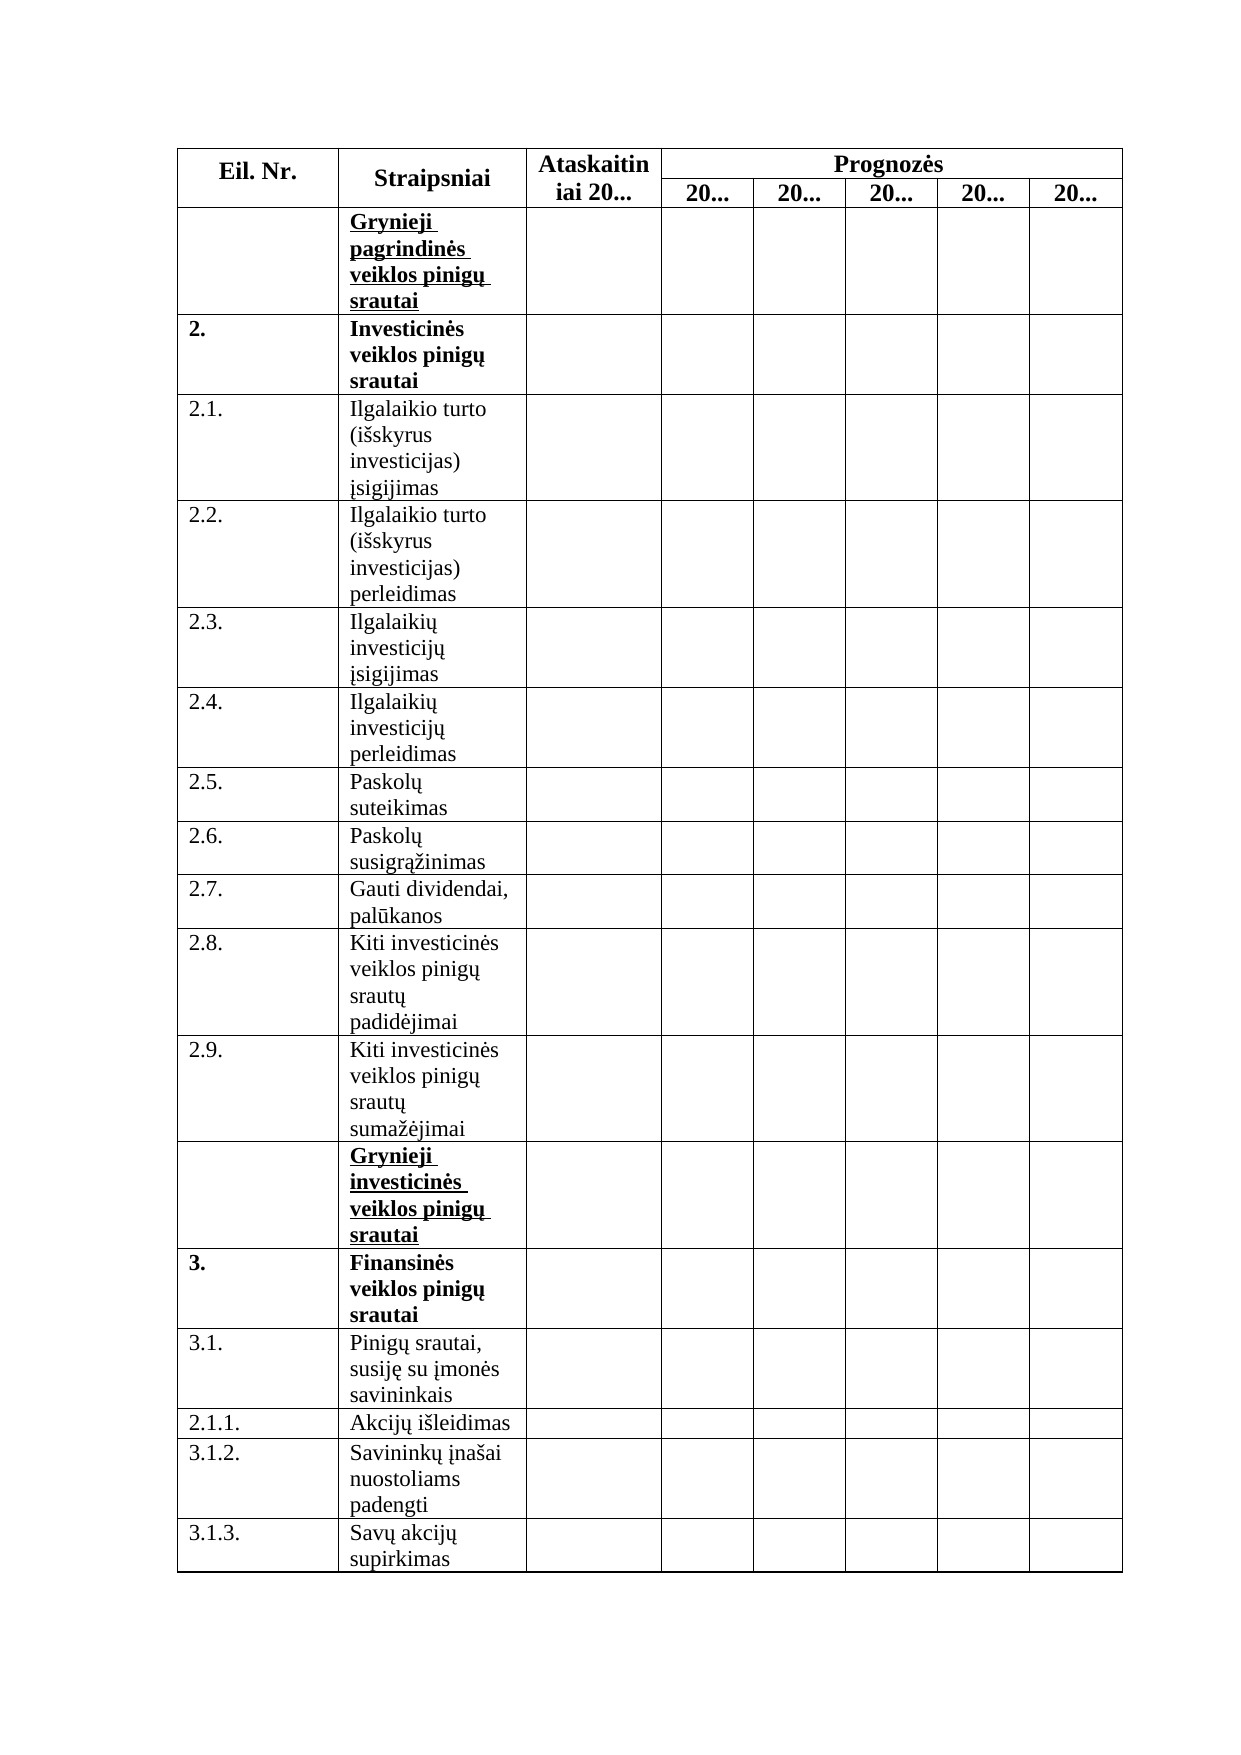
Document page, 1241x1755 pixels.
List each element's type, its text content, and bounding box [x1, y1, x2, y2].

table_cell [662, 1329, 753, 1408]
table_cell 2.2. [178, 501, 338, 607]
table_cell [1030, 1142, 1122, 1247]
table_cell [938, 1249, 1029, 1328]
table_cell 3. [178, 1249, 338, 1328]
table_cell 3.1.2. [178, 1439, 338, 1518]
table_cell [754, 875, 845, 928]
table_cell [754, 688, 845, 767]
table_cell 2. [178, 315, 338, 394]
table_cell [754, 1439, 845, 1518]
table_cell [754, 1519, 845, 1571]
table_cell Ilgalaikio turto (išskyrus investicijas) perleidimas [339, 501, 526, 607]
table_header Ataskaitiniai 20... metai [527, 149, 661, 207]
table_cell [662, 1409, 753, 1437]
table_cell [938, 768, 1029, 821]
table_cell [178, 208, 338, 314]
table_cell [846, 875, 937, 928]
table_cell [1030, 1409, 1122, 1437]
table_cell [754, 1142, 845, 1247]
table_cell [846, 1329, 937, 1408]
table_cell 3.1.3. [178, 1519, 338, 1571]
table_cell Grynieji pagrindinės veiklos pinigų srautai [339, 208, 526, 314]
table_cell 20... [846, 179, 937, 207]
table_cell [527, 1142, 661, 1247]
table_cell Pinigų srautai, susiję su įmonės savininkais [339, 1329, 526, 1408]
table_cell [846, 1142, 937, 1247]
table_cell 2.3. [178, 608, 338, 687]
table_cell [846, 1036, 937, 1141]
table_cell 2.1. [178, 395, 338, 500]
table_cell [1030, 501, 1122, 607]
table_cell [938, 822, 1029, 874]
table_cell [938, 688, 1029, 767]
table_cell Ilgalaikių investicijų įsigijimas [339, 608, 526, 687]
table_cell [662, 395, 753, 500]
table_cell [527, 608, 661, 687]
table_cell 2.8. [178, 929, 338, 1034]
table_cell [1030, 395, 1122, 500]
table_cell [527, 822, 661, 874]
table_cell [527, 1519, 661, 1571]
table_cell [1030, 208, 1122, 314]
table_cell [846, 688, 937, 767]
table_cell [938, 875, 1029, 928]
table_cell Kiti investicinės veiklos pinigų srautų padidėjimai [339, 929, 526, 1034]
table_cell [754, 822, 845, 874]
table_cell [846, 395, 937, 500]
table_cell [846, 822, 937, 874]
table_cell Ilgalaikių investicijų perleidimas [339, 688, 526, 767]
table_cell [1030, 608, 1122, 687]
table_cell 20... [754, 179, 845, 207]
table_cell [527, 1249, 661, 1328]
table_cell Savininkų įnašai nuostoliams padengti [339, 1439, 526, 1518]
table_cell [846, 1519, 937, 1571]
table_cell Investicinės veiklos pinigų srautai [339, 315, 526, 394]
table_cell [527, 315, 661, 394]
table_cell 20... [938, 179, 1029, 207]
table_cell [754, 1329, 845, 1408]
table_cell [1030, 929, 1122, 1034]
table_cell [1030, 1329, 1122, 1408]
table_cell [1030, 1036, 1122, 1141]
table_cell [938, 1329, 1029, 1408]
table_cell [662, 929, 753, 1034]
table_cell [846, 315, 937, 394]
table_cell [662, 1249, 753, 1328]
table_cell [662, 1036, 753, 1141]
table_cell [1030, 822, 1122, 874]
table_cell Kiti investicinės veiklos pinigų srautų sumažėjimai [339, 1036, 526, 1141]
table_cell [754, 1249, 845, 1328]
table_cell [754, 208, 845, 314]
table_cell [1030, 768, 1122, 821]
table_cell [527, 1439, 661, 1518]
table_cell [662, 501, 753, 607]
table_cell [527, 875, 661, 928]
table_cell [754, 395, 845, 500]
table_cell [846, 608, 937, 687]
table_cell [938, 315, 1029, 394]
table_cell Gauti dividendai, palūkanos [339, 875, 526, 928]
table_cell [846, 1409, 937, 1437]
table_cell [846, 1439, 937, 1518]
table_cell [178, 1142, 338, 1247]
table_cell [1030, 1249, 1122, 1328]
table_cell [754, 1409, 845, 1437]
table_cell 2.6. [178, 822, 338, 874]
table_cell 2.1.1. [178, 1409, 338, 1437]
table_cell [938, 1519, 1029, 1571]
table_cell Paskolų susigrąžinimas [339, 822, 526, 874]
table_cell [754, 929, 845, 1034]
table_cell [938, 1142, 1029, 1247]
table_cell [527, 1036, 661, 1141]
table_cell [527, 688, 661, 767]
table_cell [662, 1142, 753, 1247]
table_cell [527, 395, 661, 500]
table_cell [938, 1409, 1029, 1437]
table_cell 20... [1030, 179, 1122, 207]
table_cell [1030, 688, 1122, 767]
table_cell [662, 688, 753, 767]
table_cell [938, 1036, 1029, 1141]
table_header Prognozės [662, 149, 1122, 177]
table_cell [527, 501, 661, 607]
table_cell [754, 608, 845, 687]
table_cell [938, 208, 1029, 314]
table_cell Akcijų išleidimas [339, 1409, 526, 1437]
table_cell Ilgalaikio turto (išskyrus investicijas) įsigijimas [339, 395, 526, 500]
table_cell 2.4. [178, 688, 338, 767]
table_cell [938, 608, 1029, 687]
table_cell 20... [662, 179, 753, 207]
table_cell [938, 395, 1029, 500]
table_header Eil. Nr. [178, 149, 338, 207]
table_cell [1030, 1519, 1122, 1571]
table_cell [1030, 1439, 1122, 1518]
table_cell [846, 1249, 937, 1328]
table_cell [754, 1036, 845, 1141]
table_cell [846, 768, 937, 821]
table_cell [662, 1519, 753, 1571]
table_cell [938, 929, 1029, 1034]
table_cell Finansinės veiklos pinigų srautai [339, 1249, 526, 1328]
table_cell [662, 315, 753, 394]
table_cell [662, 1439, 753, 1518]
table_cell [527, 208, 661, 314]
table_cell Grynieji investicinės veiklos pinigų srautai [339, 1142, 526, 1247]
table_cell [527, 1409, 661, 1437]
table_cell [754, 315, 845, 394]
table_cell [527, 1329, 661, 1408]
table_cell [662, 608, 753, 687]
table_cell Paskolų suteikimas [339, 768, 526, 821]
table_cell [662, 208, 753, 314]
table_cell [1030, 315, 1122, 394]
table_cell 3.1. [178, 1329, 338, 1408]
table_cell [846, 208, 937, 314]
table_cell [662, 822, 753, 874]
table_cell 2.5. [178, 768, 338, 821]
table_cell [527, 768, 661, 821]
table_cell [846, 501, 937, 607]
table_header Straipsniai [339, 149, 526, 207]
table_cell [662, 768, 753, 821]
table_cell [754, 768, 845, 821]
table_cell Savų akcijų supirkimas [339, 1519, 526, 1571]
table_cell [754, 501, 845, 607]
table_cell 2.7. [178, 875, 338, 928]
table_cell 2.9. [178, 1036, 338, 1141]
table_cell [1030, 875, 1122, 928]
table_cell [662, 875, 753, 928]
table_cell [846, 929, 937, 1034]
table_cell [938, 501, 1029, 607]
table_cell [527, 929, 661, 1034]
table_cell [938, 1439, 1029, 1518]
